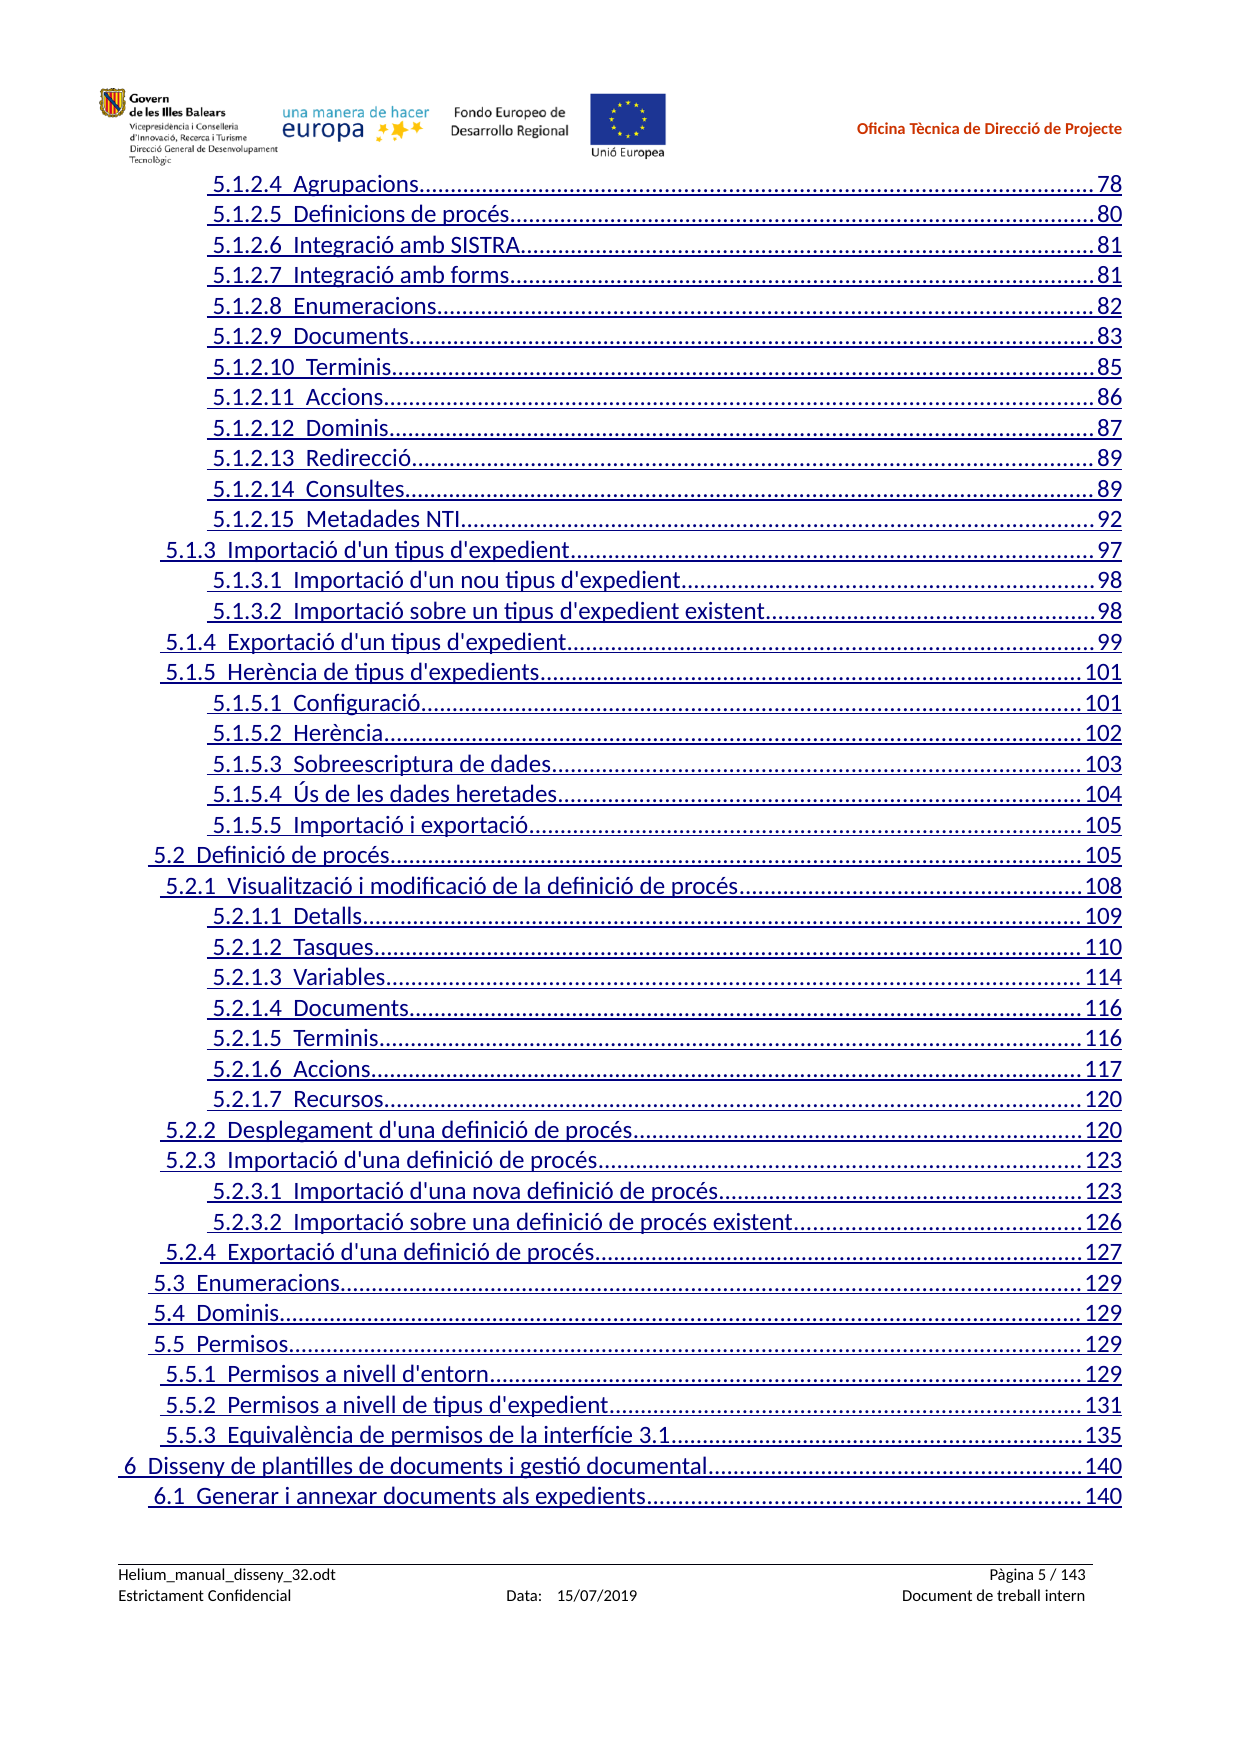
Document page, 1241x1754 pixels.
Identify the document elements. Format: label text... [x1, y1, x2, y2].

text 5.1.4 Exportació d'un tipus d'expedient 99 [160, 626, 1122, 652]
text 5.1.3.1 Importació d'un nou tipus d'expedient 98 [207, 565, 1122, 591]
text 5.1.2.9 Documents 83 [207, 321, 1122, 346]
text 5.1.2.6 Integració amb SISTRA 81 [207, 229, 1122, 255]
text 5.1.3.2 Importació sobre un tipus d'expedient existent 98 [207, 595, 1122, 621]
text 5.5.3 Equivalència de permisos de la interfície 3.1 135 [160, 1419, 1122, 1445]
text 6.1 Generar i annexar documents als expedients 140 [148, 1480, 1122, 1506]
text 5.5.1 Permisos a nivell d'entorn 129 [160, 1358, 1122, 1384]
text 5.1.2.10 Terminis 85 [207, 351, 1122, 377]
text 5.2.1.2 Tasques 110 [207, 931, 1122, 957]
text 5.4 Dominis 129 [148, 1297, 1122, 1323]
text 5.2.1.3 Variables 114 [207, 961, 1122, 988]
text 5.1.5.1 Configuració 101 [207, 687, 1122, 713]
text 5.1.5.5 Importació i exportació 105 [207, 809, 1122, 835]
text 5.1.2.5 Definicions de procés 80 [207, 198, 1122, 224]
text 5.3 Enumeracions 129 [148, 1267, 1122, 1293]
text 5.2.1 Visualització i modificació de la definició de procés 108 [160, 870, 1122, 896]
text 5.1.5.2 Herència 102 [207, 717, 1122, 743]
picture [99, 87, 668, 166]
text 5.1.5.4 Ús de les dades heretades 104 [207, 778, 1122, 804]
text 5.1.2.12 Dominis 87 [207, 412, 1122, 438]
text 6 Disseny de plantilles de documents i gestió documental 140 [118, 1450, 1122, 1476]
text 5.2.2 Desplegament d'una definició de procés 120 [160, 1114, 1122, 1140]
text 5.2.3.2 Importació sobre una definició de procés existent 126 [207, 1206, 1122, 1232]
text 5.1.5.3 Sobreescriptura de dades 103 [207, 748, 1122, 774]
text 5.5.2 Permisos a nivell de tipus d'expedient 131 [160, 1389, 1122, 1415]
text 5.1.2.4 Agrupacions 78 [207, 168, 1122, 194]
text 5.1.2.13 Redirecció 89 [207, 443, 1122, 469]
text 5.1.2.11 Accions 86 [207, 382, 1122, 408]
text 5.2.1.6 Accions 117 [207, 1053, 1122, 1079]
text 5.2.1.7 Recursos 120 [207, 1083, 1122, 1110]
text 5.2.3 Importació d'una definició de procés 123 [160, 1144, 1122, 1171]
text 5.1.2.14 Consultes 89 [207, 473, 1122, 499]
text 5.1.3 Importació d'un tipus d'expedient 97 [160, 534, 1122, 560]
text 5.2.3.1 Importació d'una nova definició de procés 123 [207, 1175, 1122, 1201]
text 5.2.4 Exportació d'una definició de procés 127 [160, 1236, 1122, 1262]
text 5.1.2.7 Integració amb forms 81 [207, 259, 1122, 285]
text 5.2 Definició de procés 105 [148, 839, 1122, 865]
text 5.2.1.1 Detalls 109 [207, 900, 1122, 926]
text 5.2.1.4 Documents 116 [207, 992, 1122, 1018]
text 5.1.2.8 Enumeracions 82 [207, 290, 1122, 316]
text 5.1.2.15 Metadades NTI 92 [207, 504, 1122, 530]
text 5.2.1.5 Terminis 116 [207, 1022, 1122, 1049]
text 5.5 Permisos 129 [148, 1328, 1122, 1354]
text 5.1.5 Herència de tipus d'expedients 101 [160, 656, 1122, 682]
